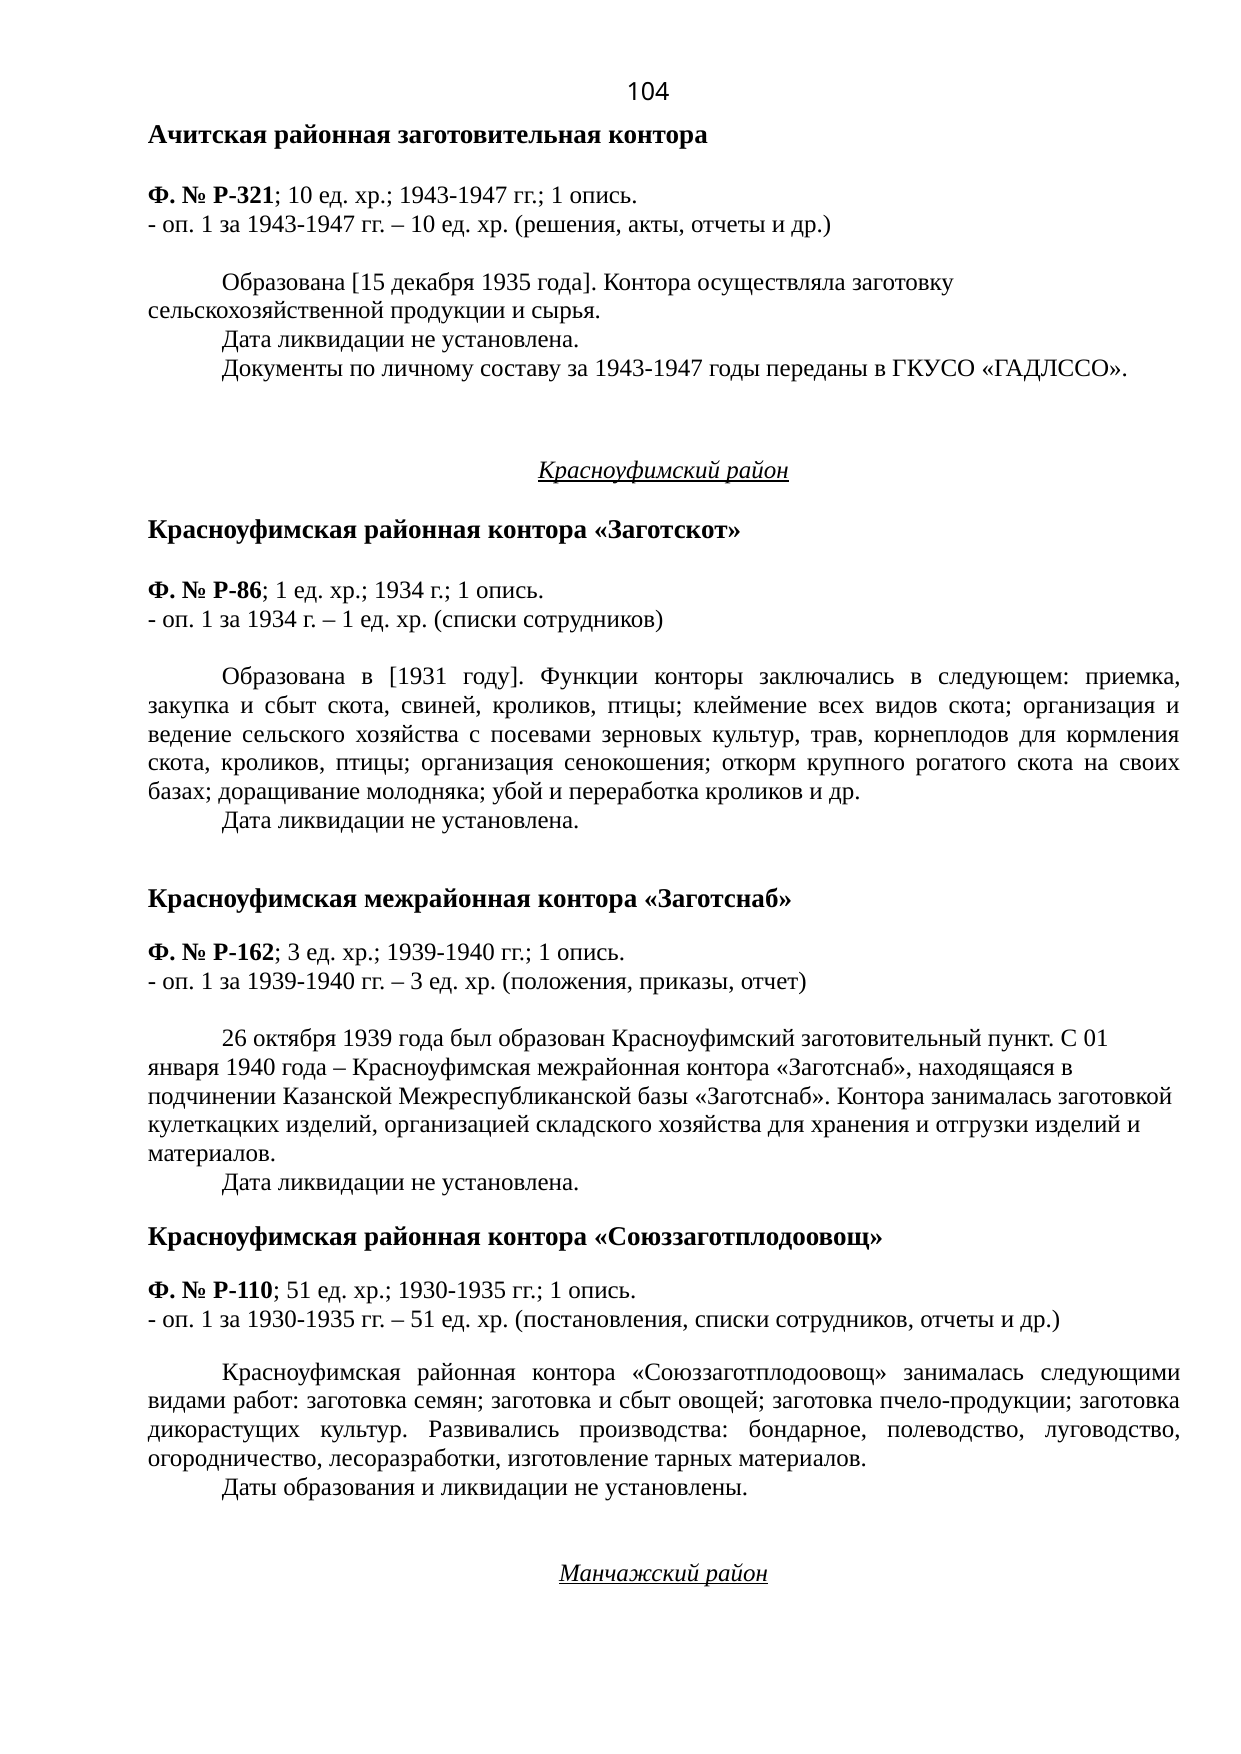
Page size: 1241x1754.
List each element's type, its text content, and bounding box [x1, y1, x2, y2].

text Ачитская районная заготовительная контора [148, 118, 1181, 149]
text Ф. № Р-110; 51 ед. хр.; 1930-1935 гг.; 1 опись. [148, 1275, 1181, 1304]
text Красноуфимский район [148, 455, 1181, 484]
text Дата ликвидации не установлена. [148, 324, 1181, 353]
text - оп. 1 за 1934 г. – 1 ед. хр. (списки сотрудников) [148, 604, 1181, 632]
text Даты образования и ликвидации не установлены. [148, 1472, 1181, 1500]
text Ф. № Р-86; 1 ед. хр.; 1934 г.; 1 опись. [148, 575, 1181, 604]
text Красноуфимская районная контора «Союззаготплодоовощ» [148, 1220, 1181, 1251]
text Ф. № Р-321; 10 ед. хр.; 1943-1947 гг.; 1 опись. [148, 180, 1181, 209]
text - оп. 1 за 1939-1940 гг. – 3 ед. хр. (положения, приказы, отчет) [148, 966, 1181, 994]
text Документы по личному составу за 1943-1947 годы переданы в ГКУСО «ГАДЛССО». [148, 353, 1181, 382]
text Манчажский район [148, 1558, 1181, 1587]
text - оп. 1 за 1943-1947 гг. – 10 ед. хр. (решения, акты, отчеты и др.) [148, 209, 1181, 238]
text Красноуфимская районная контора «Заготскот» [148, 513, 1181, 544]
text 26 октября 1939 года был образован Красноуфимский заготовительный пункт. С 01 января 1940 года – Красноуфимская межрайонная контора «Заготснаб», находящаяся в подчинении Казанской Межреспубликанской базы «Заготснаб». Контора занималась заготовкой кулеткацких изделий, организацией складского хозяйства для хранения и отгрузки изделий и материалов. [148, 1023, 1181, 1167]
text Красноуфимская межрайонная контора «Заготснаб» [148, 882, 1181, 913]
text - оп. 1 за 1930-1935 гг. – 51 ед. хр. (постановления, списки сотрудников, отчеты и др.) [148, 1304, 1181, 1333]
text Образована [15 декабря 1935 года]. Контора осуществляла заготовку сельскохозяйственной продукции и сырья. [148, 267, 1181, 324]
text Образована в [1931 году]. Функции конторы заключались в следующем: приемка, закупка и сбыт скота, свиней, кроликов, птицы; клеймение всех видов скота; организация и ведение сельского хозяйства с посевами зерновых культур, трав, корнеплодов для кормления скота, кроликов, птицы; организация сенокошения; откорм крупного рогатого скота на своих базах; доращивание молодняка; убой и переработка кроликов и др. [148, 661, 1181, 805]
text Красноуфимская районная контора «Союззаготплодоовощ» занималась следующими видами работ: заготовка семян; заготовка и сбыт овощей; заготовка пчело-продукции; заготовка дикорастущих культур. Развивались производства: бондарное, полеводство, луговодство, огородничество, лесоразработки, изготовление тарных материалов. [148, 1357, 1181, 1472]
text Дата ликвидации не установлена. [148, 805, 1181, 834]
text Ф. № Р-162; 3 ед. хр.; 1939-1940 гг.; 1 опись. [148, 937, 1181, 966]
text Дата ликвидации не установлена. [148, 1167, 1181, 1196]
